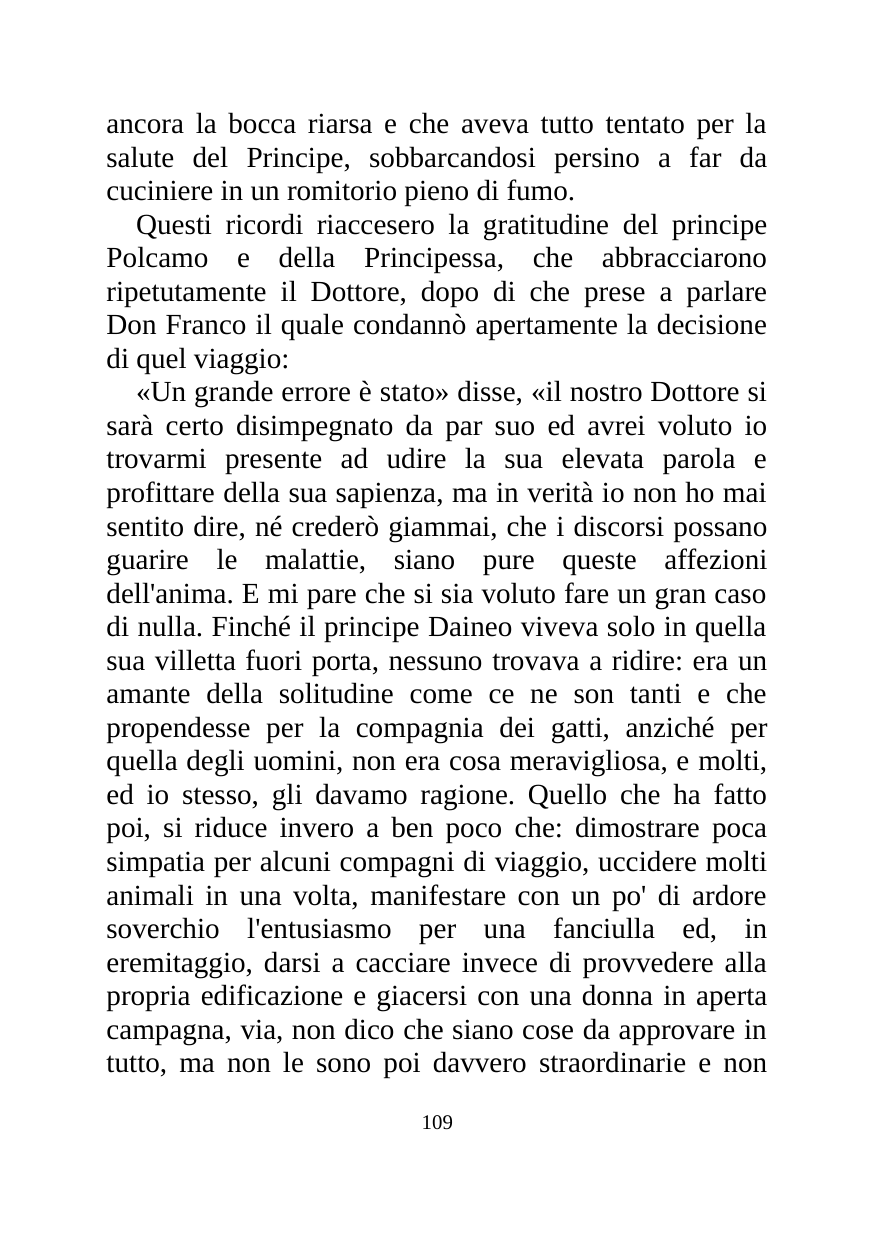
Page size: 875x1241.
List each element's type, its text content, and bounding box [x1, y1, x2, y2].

text «Un grande errore è stato» disse, «il nostro Dottore si sarà certo disimpegnato da par suo ed avrei voluto io trovarmi presente ad udire la sua elevata parola e profittare della sua sapienza, ma in verità io non ho mai sentito dire, né crederò giammai, che i discorsi possano guarire le malattie, siano pure queste affezioni dell'anima. E mi pare che si sia voluto fare un gran caso di nulla. Finché il principe Daineo viveva solo in quella sua villetta fuori porta, nessuno trovava a ridire: era un amante della solitudine come ce ne son tanti e che propendesse per la compagnia dei gatti, anziché per quella degli uomini, non era cosa meravigliosa, e molti, ed io stesso, gli davamo ragione. Quello che ha fatto poi, si riduce invero a ben poco che: dimostrare poca simpatia per alcuni compagni di viaggio, uccidere molti animali in una volta, manifestare con un po' di ardore soverchio l'entusiasmo per una fanciulla ed, in eremitaggio, darsi a cacciare invece di provvedere alla propria edificazione e giacersi con una donna in aperta campagna, via, non dico che siano cose da approvare in tutto, ma non le sono poi davvero straordinarie e non [106, 374, 768, 1079]
text Questi ricordi riaccesero la gratitudine del principe Polcamo e della Principessa, che abbracciarono ripetutamente il Dottore, dopo di che prese a parlare Don Franco il quale condannò apertamente la decisione di quel viaggio: [106, 207, 768, 374]
text ancora la bocca riarsa e che aveva tutto tentato per la salute del Principe, sobbarcandosi persino a far da cuciniere in un romitorio pieno di fumo. [106, 106, 768, 207]
